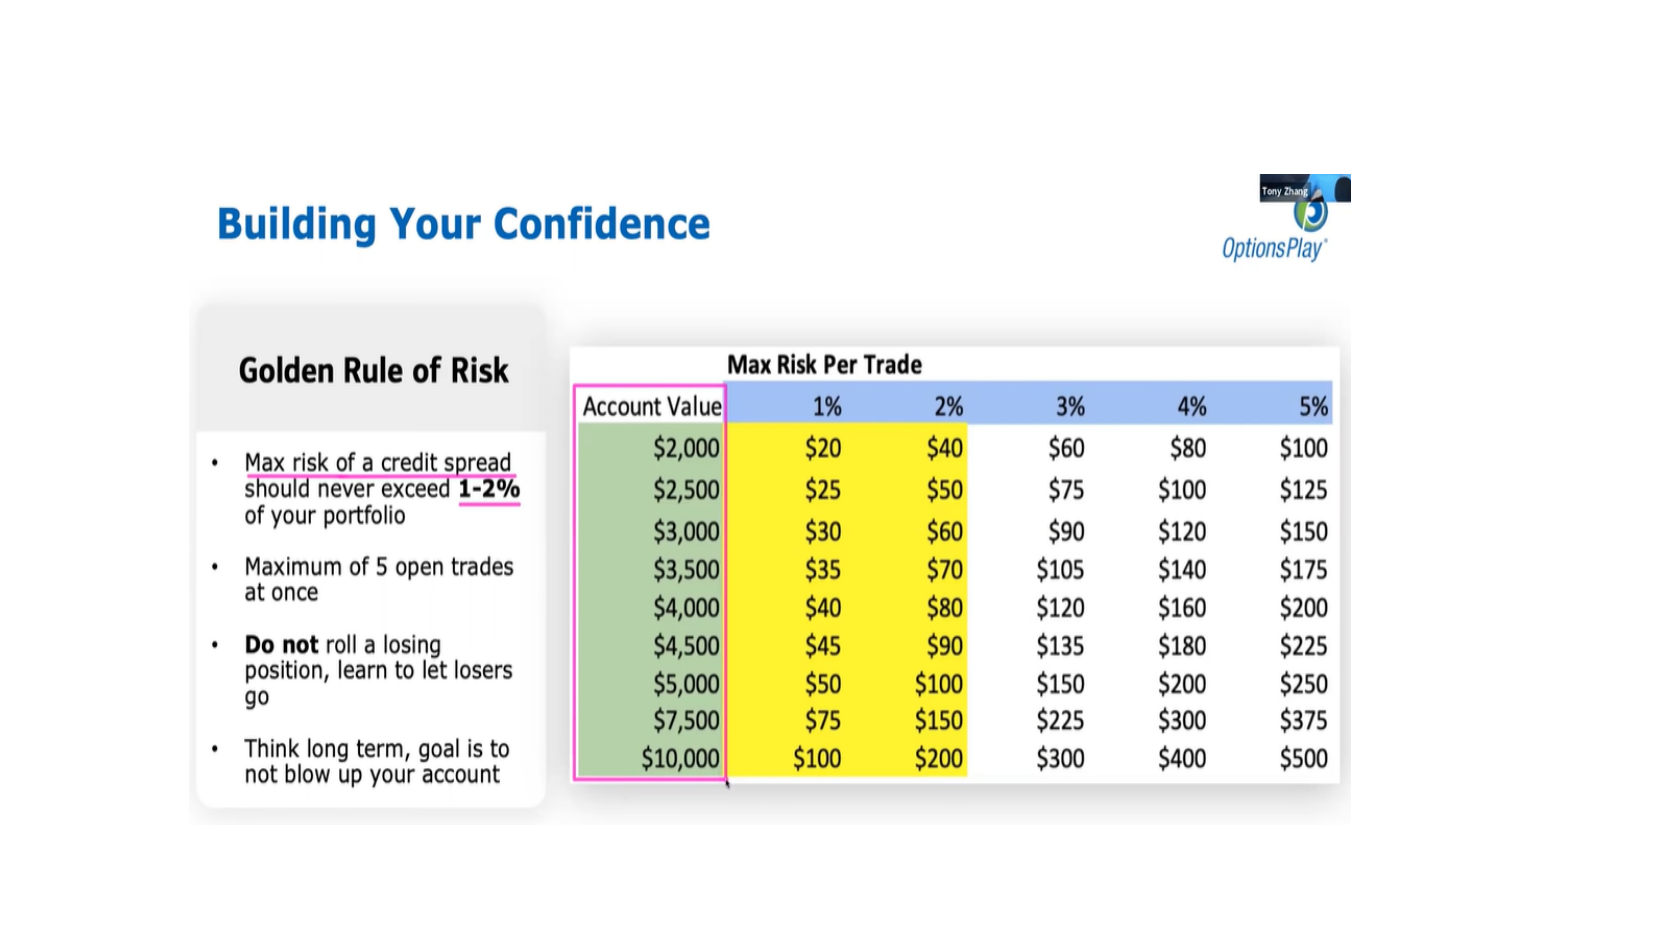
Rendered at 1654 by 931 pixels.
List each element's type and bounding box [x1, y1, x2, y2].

picture [189, 174, 1351, 826]
